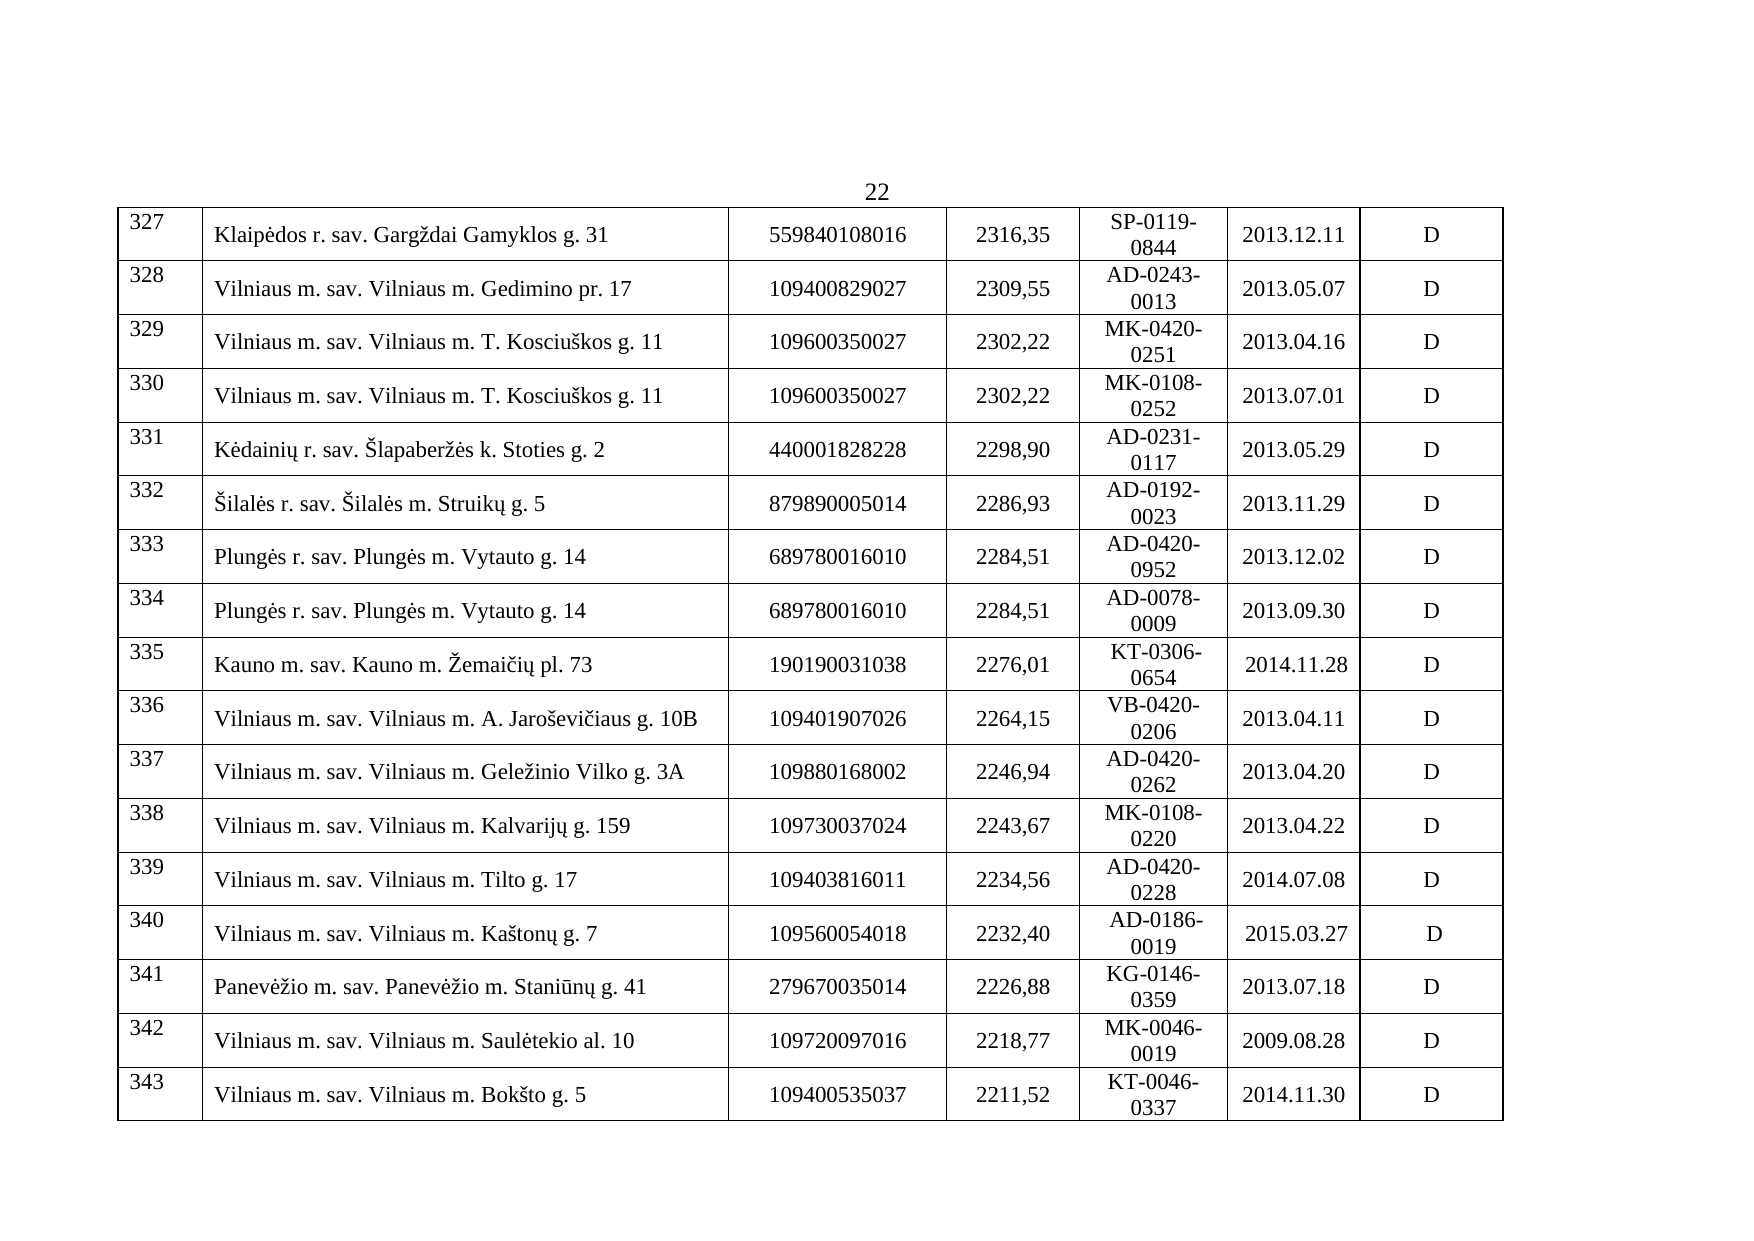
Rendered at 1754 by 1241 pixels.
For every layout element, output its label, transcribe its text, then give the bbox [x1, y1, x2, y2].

table_cell Klaipėdos r. sav. Gargždai Gamyklos g. 31 [203, 208, 728, 260]
table_cell D [1361, 853, 1502, 905]
table_cell 342 [119, 1014, 202, 1067]
table_cell 2014.11.28 [1228, 638, 1359, 690]
table_cell Kėdainių r. sav. Šlapaberžės k. Stoties g. 2 [203, 423, 728, 475]
table_cell 2234,56 [947, 853, 1079, 905]
table_cell Vilniaus m. sav. Vilniaus m. A. Jaroševičiaus g. 10B [203, 691, 728, 744]
table_cell 2309,55 [947, 261, 1079, 314]
table_cell 341 [119, 960, 202, 1013]
table_cell 328 [119, 261, 202, 314]
table_cell Vilniaus m. sav. Vilniaus m. Bokšto g. 5 [203, 1068, 728, 1120]
table_cell Plungės r. sav. Plungės m. Vytauto g. 14 [203, 530, 728, 583]
table_cell 2014.11.30 [1228, 1068, 1359, 1120]
table_cell AD-0420-0952 [1080, 530, 1227, 583]
table_cell 2013.04.20 [1228, 745, 1359, 798]
table_cell 343 [119, 1068, 202, 1120]
table_cell 2013.04.16 [1228, 315, 1359, 368]
table_cell 2013.04.22 [1228, 799, 1359, 852]
table_cell 109600350027 [729, 315, 946, 368]
table_cell Vilniaus m. sav. Vilniaus m. Saulėtekio al. 10 [203, 1014, 728, 1067]
table_cell 2298,90 [947, 423, 1079, 475]
table_cell KT-0046-0337 [1080, 1068, 1227, 1120]
table_cell 335 [119, 638, 202, 690]
table_cell MK-0046-0019 [1080, 1014, 1227, 1067]
table_cell AD-0243-0013 [1080, 261, 1227, 314]
table_cell D [1361, 476, 1502, 529]
table_cell D [1361, 745, 1502, 798]
table_cell 2013.05.29 [1228, 423, 1359, 475]
table_cell 2013.05.07 [1228, 261, 1359, 314]
table_cell 2316,35 [947, 208, 1079, 260]
table_cell 440001828228 [729, 423, 946, 475]
table_cell 2013.09.30 [1228, 584, 1359, 637]
table_cell Vilniaus m. sav. Vilniaus m. Geležinio Vilko g. 3A [203, 745, 728, 798]
table_cell 2015.03.27 [1228, 906, 1359, 959]
table_cell 689780016010 [729, 530, 946, 583]
table_cell 333 [119, 530, 202, 583]
table_cell MK-0108-0220 [1080, 799, 1227, 852]
table_cell 327 [119, 208, 202, 260]
table_cell 109880168002 [729, 745, 946, 798]
table_cell 109720097016 [729, 1014, 946, 1067]
table_cell 109403816011 [729, 853, 946, 905]
table_cell 2009.08.28 [1228, 1014, 1359, 1067]
table_cell 109600350027 [729, 369, 946, 422]
table_cell D [1361, 208, 1502, 260]
table_cell D [1361, 530, 1502, 583]
table_cell MK-0420-0251 [1080, 315, 1227, 368]
table_cell 330 [119, 369, 202, 422]
table_cell 2218,77 [947, 1014, 1079, 1067]
table_cell Šilalės r. sav. Šilalės m. Struikų g. 5 [203, 476, 728, 529]
table_cell 879890005014 [729, 476, 946, 529]
table_cell AD-0231-0117 [1080, 423, 1227, 475]
table_cell Vilniaus m. sav. Vilniaus m. Kaštonų g. 7 [203, 906, 728, 959]
table_cell 2232,40 [947, 906, 1079, 959]
table_cell KG-0146-0359 [1080, 960, 1227, 1013]
table_cell AD-0420-0228 [1080, 853, 1227, 905]
table_cell 2286,93 [947, 476, 1079, 529]
table_cell Vilniaus m. sav. Vilniaus m. T. Kosciuškos g. 11 [203, 369, 728, 422]
table_cell 2013.12.02 [1228, 530, 1359, 583]
table_cell 334 [119, 584, 202, 637]
table_cell 2246,94 [947, 745, 1079, 798]
table_cell 109730037024 [729, 799, 946, 852]
table_cell D [1361, 638, 1502, 690]
table_cell 339 [119, 853, 202, 905]
table_cell 109400829027 [729, 261, 946, 314]
table_cell SP-0119-0844 [1080, 208, 1227, 260]
table_cell AD-0078-0009 [1080, 584, 1227, 637]
table_cell 2226,88 [947, 960, 1079, 1013]
table_cell 559840108016 [729, 208, 946, 260]
table_cell D [1361, 799, 1502, 852]
table_cell 2013.12.11 [1228, 208, 1359, 260]
table_cell VB-0420-0206 [1080, 691, 1227, 744]
table_cell Panevėžio m. sav. Panevėžio m. Staniūnų g. 41 [203, 960, 728, 1013]
table_cell 2284,51 [947, 584, 1079, 637]
table_cell MK-0108-0252 [1080, 369, 1227, 422]
table_cell 2264,15 [947, 691, 1079, 744]
table_cell 190190031038 [729, 638, 946, 690]
table_cell Vilniaus m. sav. Vilniaus m. Kalvarijų g. 159 [203, 799, 728, 852]
table_cell Kauno m. sav. Kauno m. Žemaičių pl. 73 [203, 638, 728, 690]
table_cell 2302,22 [947, 369, 1079, 422]
table_cell 2284,51 [947, 530, 1079, 583]
table_cell Vilniaus m. sav. Vilniaus m. Gedimino pr. 17 [203, 261, 728, 314]
table_cell 2013.04.11 [1228, 691, 1359, 744]
table_cell 329 [119, 315, 202, 368]
table_cell D [1361, 261, 1502, 314]
table_cell 109560054018 [729, 906, 946, 959]
table_cell Vilniaus m. sav. Vilniaus m. Tilto g. 17 [203, 853, 728, 905]
table_cell 336 [119, 691, 202, 744]
table_cell D [1361, 906, 1502, 959]
table_cell 2014.07.08 [1228, 853, 1359, 905]
table_cell 337 [119, 745, 202, 798]
table_cell Plungės r. sav. Plungės m. Vytauto g. 14 [203, 584, 728, 637]
table_cell 332 [119, 476, 202, 529]
table_cell AD-0192-0023 [1080, 476, 1227, 529]
table_cell Vilniaus m. sav. Vilniaus m. T. Kosciuškos g. 11 [203, 315, 728, 368]
table_cell AD-0186-0019 [1080, 906, 1227, 959]
table_cell 331 [119, 423, 202, 475]
table_cell D [1361, 584, 1502, 637]
table_cell D [1361, 691, 1502, 744]
table_cell 2276,01 [947, 638, 1079, 690]
table_cell 340 [119, 906, 202, 959]
table_cell 109400535037 [729, 1068, 946, 1120]
table_cell 279670035014 [729, 960, 946, 1013]
table_cell AD-0420-0262 [1080, 745, 1227, 798]
table_cell 2013.11.29 [1228, 476, 1359, 529]
table_cell D [1361, 315, 1502, 368]
table_cell D [1361, 960, 1502, 1013]
table_cell 2013.07.18 [1228, 960, 1359, 1013]
table_cell 109401907026 [729, 691, 946, 744]
table_cell 2211,52 [947, 1068, 1079, 1120]
table_cell D [1361, 369, 1502, 422]
table_cell 2302,22 [947, 315, 1079, 368]
table_cell KT-0306-0654 [1080, 638, 1227, 690]
table_cell D [1361, 423, 1502, 475]
table_cell 689780016010 [729, 584, 946, 637]
table_cell 2243,67 [947, 799, 1079, 852]
table_cell 338 [119, 799, 202, 852]
table_cell D [1361, 1014, 1502, 1067]
table_cell D [1361, 1068, 1502, 1120]
table_cell 2013.07.01 [1228, 369, 1359, 422]
